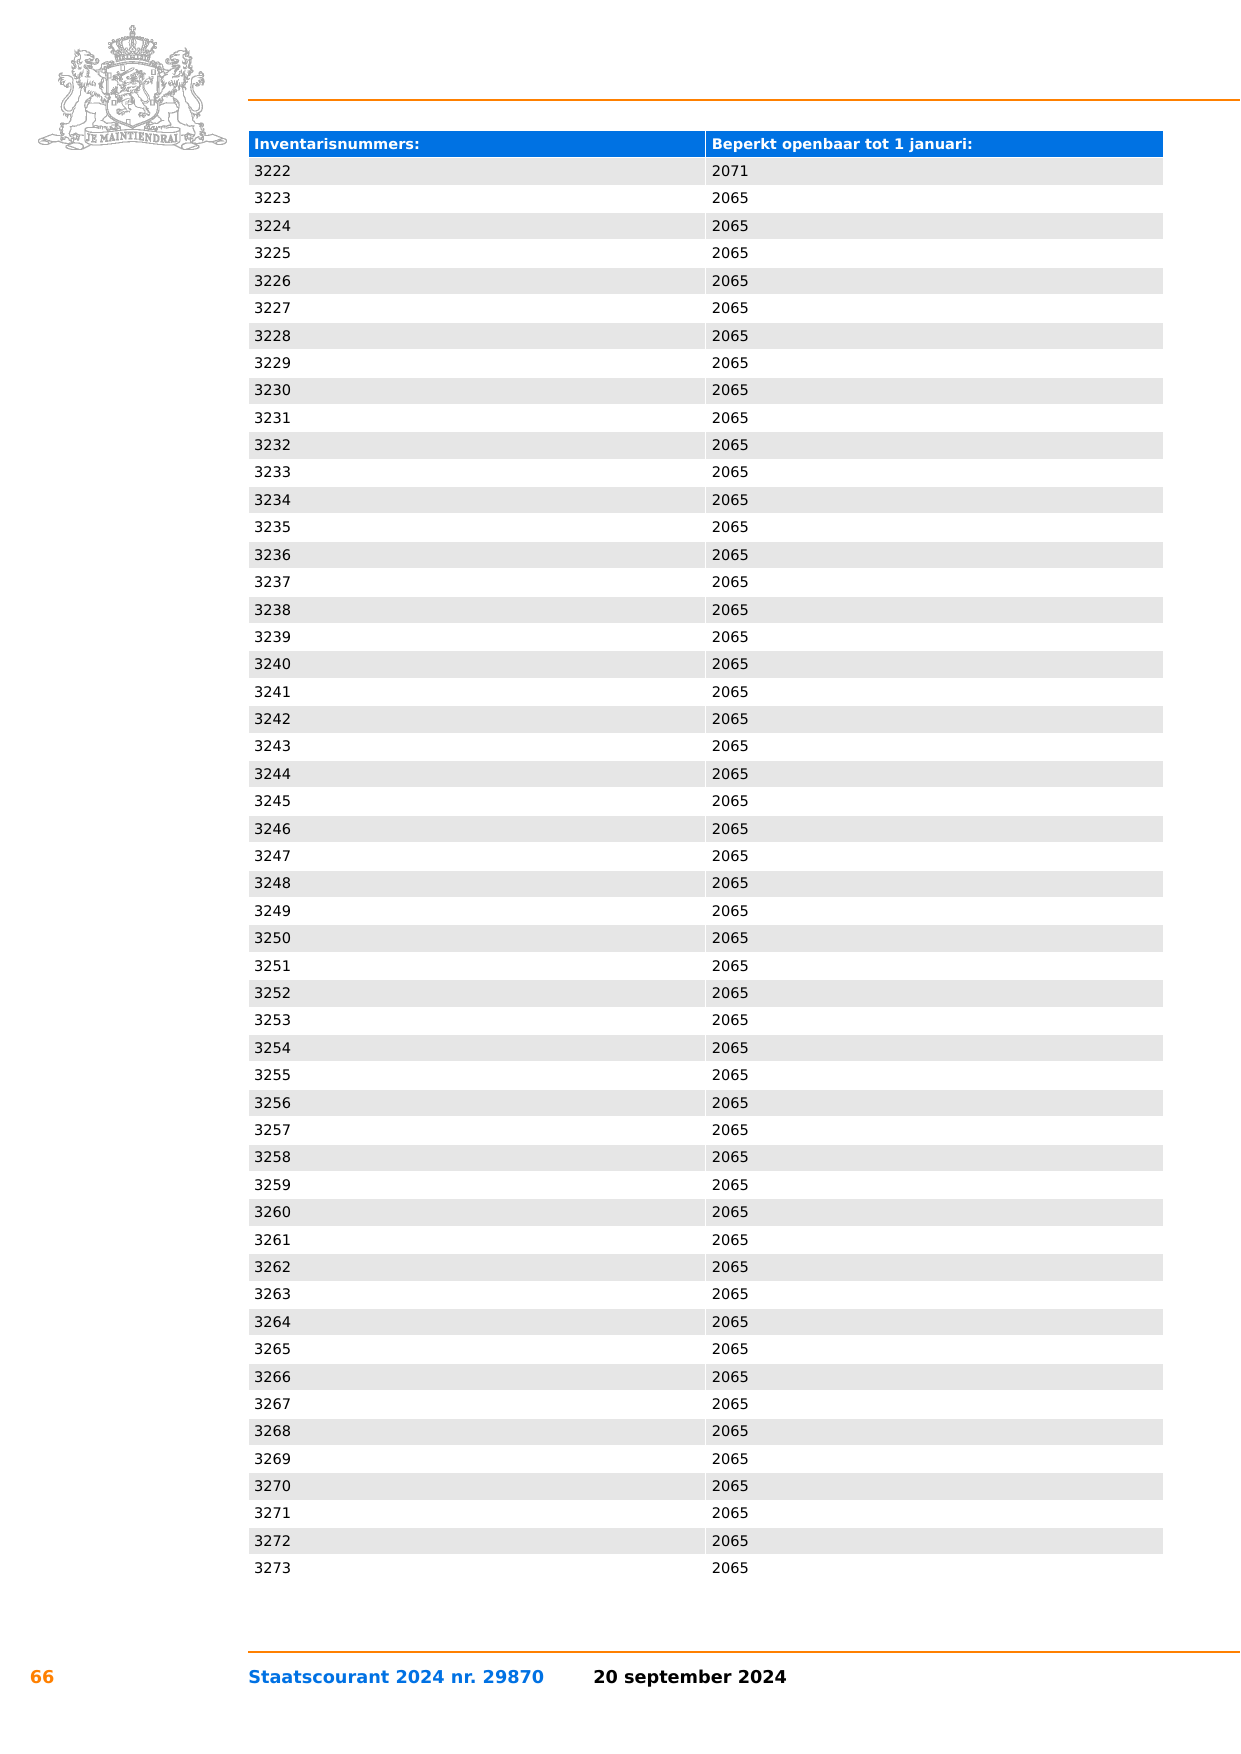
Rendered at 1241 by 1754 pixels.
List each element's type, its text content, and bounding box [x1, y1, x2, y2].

table_cell 3233 [249, 460, 705, 486]
table_cell 3230 [249, 378, 705, 404]
table_cell 2065 [706, 734, 1163, 760]
table_cell 2065 [706, 1309, 1163, 1335]
table_cell 2065 [706, 1446, 1163, 1472]
table_cell 3240 [249, 651, 705, 678]
table_cell 2065 [706, 1473, 1163, 1500]
table_cell 3249 [249, 898, 705, 924]
table_cell 2065 [706, 268, 1163, 294]
table_cell 2065 [706, 1145, 1163, 1171]
table_cell 3268 [249, 1419, 705, 1445]
table_cell 2065 [706, 706, 1163, 733]
table_cell 2065 [706, 1254, 1163, 1281]
table_cell 2065 [706, 378, 1163, 404]
table_cell 2065 [706, 1528, 1163, 1554]
table_cell 3255 [249, 1063, 705, 1089]
table_cell 3227 [249, 295, 705, 322]
table_cell 3266 [249, 1364, 705, 1390]
table_cell 2065 [706, 871, 1163, 897]
table_cell 2065 [706, 405, 1163, 431]
table_cell 3272 [249, 1528, 705, 1554]
table_cell 3246 [249, 816, 705, 842]
table_cell 2065 [706, 953, 1163, 979]
table_cell 2065 [706, 1172, 1163, 1198]
table_header Beperkt openbaar tot 1 januari: [706, 131, 1163, 157]
table_cell 2065 [706, 597, 1163, 623]
table_cell 3256 [249, 1090, 705, 1116]
table_cell 3248 [249, 871, 705, 897]
table_cell 2065 [706, 432, 1163, 459]
table_cell 2065 [706, 241, 1163, 267]
table_cell 3239 [249, 624, 705, 650]
table_cell 3261 [249, 1227, 705, 1253]
table_cell 3254 [249, 1035, 705, 1061]
table_cell 3267 [249, 1391, 705, 1417]
table_cell 2065 [706, 1501, 1163, 1527]
table_cell 3245 [249, 789, 705, 815]
table_cell 3232 [249, 432, 705, 459]
table_cell 2065 [706, 350, 1163, 376]
table_cell 3250 [249, 925, 705, 952]
table_cell 3228 [249, 323, 705, 349]
table_cell 3243 [249, 734, 705, 760]
table_cell 3225 [249, 241, 705, 267]
table_cell 2065 [706, 542, 1163, 568]
table_cell 2065 [706, 213, 1163, 239]
table_cell 2065 [706, 460, 1163, 486]
table_cell 3223 [249, 186, 705, 212]
table_cell 3242 [249, 706, 705, 733]
table_cell 2065 [706, 1090, 1163, 1116]
table_cell 3241 [249, 679, 705, 705]
table_cell 3224 [249, 213, 705, 239]
table_cell 3260 [249, 1199, 705, 1226]
table_cell 2065 [706, 515, 1163, 541]
table_cell 2065 [706, 323, 1163, 349]
table_cell 2065 [706, 487, 1163, 513]
table_cell 3229 [249, 350, 705, 376]
table_cell 2065 [706, 898, 1163, 924]
table_cell 3273 [249, 1556, 705, 1582]
table_cell 2065 [706, 1063, 1163, 1089]
table_cell 3264 [249, 1309, 705, 1335]
table_cell 3236 [249, 542, 705, 568]
table_cell 3252 [249, 980, 705, 1007]
table_cell 2065 [706, 186, 1163, 212]
table_cell 3238 [249, 597, 705, 623]
table_cell 3269 [249, 1446, 705, 1472]
table_cell 2065 [706, 1199, 1163, 1226]
table_cell 3258 [249, 1145, 705, 1171]
table_cell 3235 [249, 515, 705, 541]
table_cell 2065 [706, 925, 1163, 952]
table_cell 3251 [249, 953, 705, 979]
table_cell 3237 [249, 569, 705, 596]
table_header Inventarisnummers: [249, 131, 705, 157]
table_cell 2065 [706, 761, 1163, 787]
table_cell 3253 [249, 1008, 705, 1034]
table_cell 2065 [706, 980, 1163, 1007]
table_cell 3247 [249, 843, 705, 869]
table_cell 2065 [706, 1008, 1163, 1034]
table_cell 2065 [706, 1556, 1163, 1582]
table_cell 2065 [706, 624, 1163, 650]
table_cell 3244 [249, 761, 705, 787]
table_cell 2065 [706, 843, 1163, 869]
table_cell 3270 [249, 1473, 705, 1500]
table_cell 3231 [249, 405, 705, 431]
table_cell 2065 [706, 789, 1163, 815]
table_cell 2071 [706, 158, 1163, 185]
picture [38, 25, 227, 150]
table_cell 2065 [706, 651, 1163, 678]
table_cell 3222 [249, 158, 705, 185]
table_cell 2065 [706, 1391, 1163, 1417]
table_cell 3259 [249, 1172, 705, 1198]
table_cell 3234 [249, 487, 705, 513]
table_cell 2065 [706, 295, 1163, 322]
table_cell 2065 [706, 569, 1163, 596]
table_cell 2065 [706, 1419, 1163, 1445]
table_cell 2065 [706, 1282, 1163, 1308]
table_cell 2065 [706, 1117, 1163, 1143]
table_cell 2065 [706, 1035, 1163, 1061]
table_cell 3271 [249, 1501, 705, 1527]
table_cell 2065 [706, 1364, 1163, 1390]
table_cell 3226 [249, 268, 705, 294]
table_cell 3257 [249, 1117, 705, 1143]
table_cell 2065 [706, 1227, 1163, 1253]
table_cell 3263 [249, 1282, 705, 1308]
table_cell 2065 [706, 679, 1163, 705]
table_cell 3265 [249, 1336, 705, 1363]
table_cell 3262 [249, 1254, 705, 1281]
table_cell 2065 [706, 816, 1163, 842]
table_cell 2065 [706, 1336, 1163, 1363]
